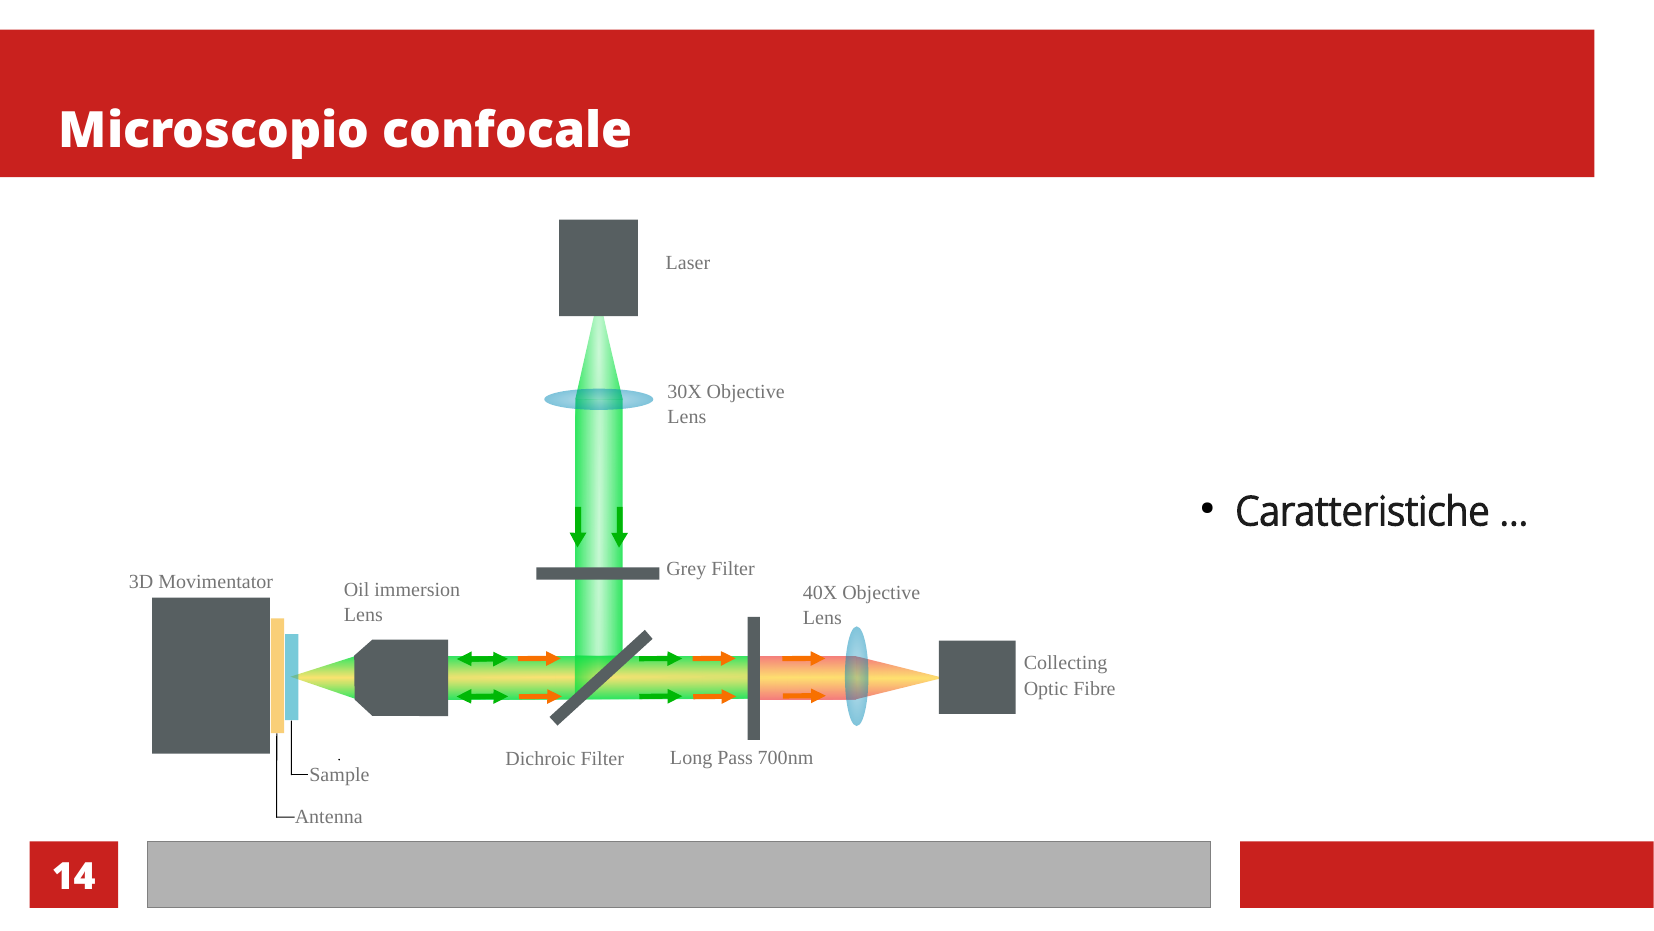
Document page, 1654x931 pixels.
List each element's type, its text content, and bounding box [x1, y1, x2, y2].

picture [0, 50, 1201, 901]
title Microscopio confocale [59, 44, 1595, 163]
list Caratteristiche ... [1200, 221, 1566, 798]
